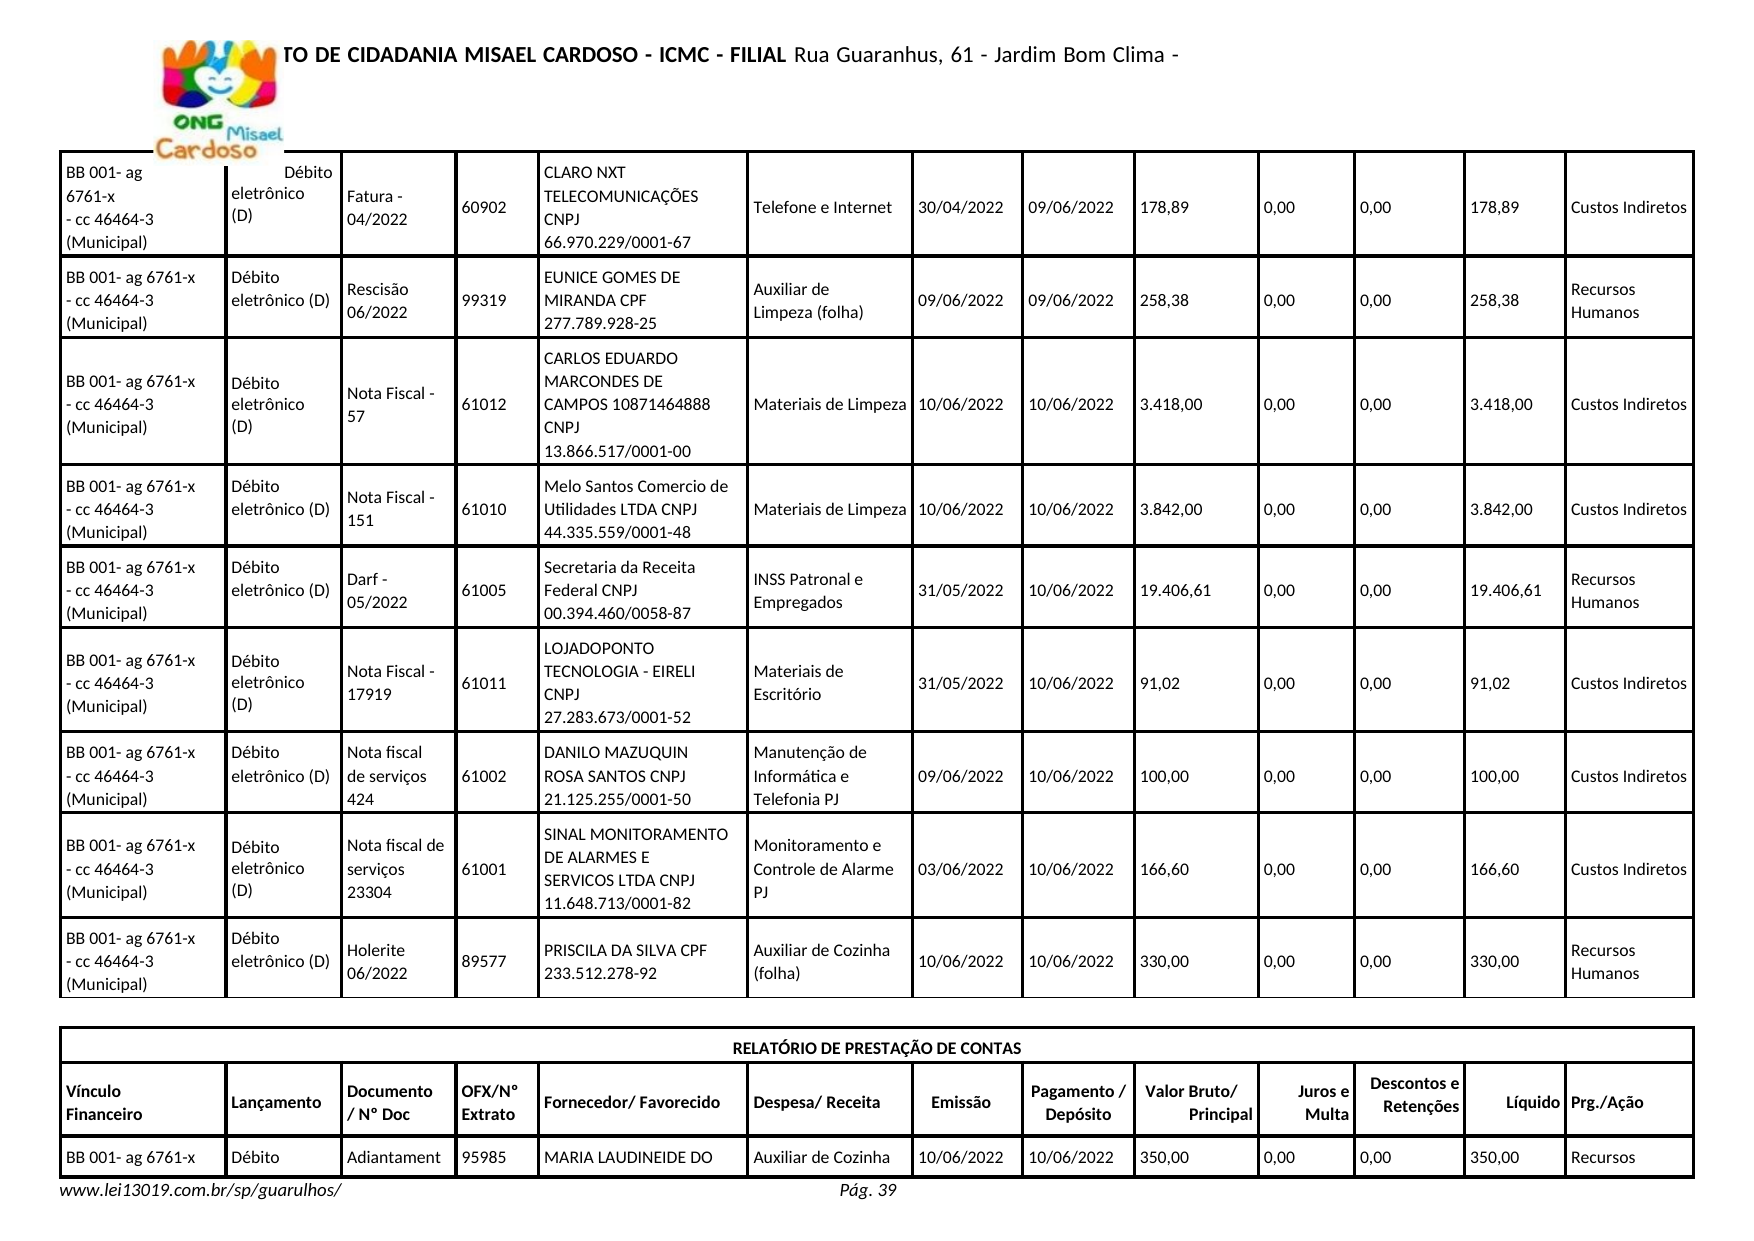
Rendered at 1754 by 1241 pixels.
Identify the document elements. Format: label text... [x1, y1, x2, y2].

table_cell BB 001- ag 6761-x - cc 46464-3 (Municipal) [62, 339, 224, 463]
table_cell 350,00 [1136, 1138, 1257, 1175]
table_cell 91,02 [1466, 629, 1564, 730]
table_cell 30/04/2022 [914, 153, 1021, 254]
table_cell 91,02 [1136, 629, 1257, 730]
table_cell Débito eletrônico (D) [228, 466, 340, 544]
table_cell 31/05/2022 [914, 629, 1021, 730]
table_cell Documento / Nº Doc [343, 1064, 454, 1134]
table_cell 0,00 [1356, 548, 1463, 626]
table_cell PRISCILA DA SILVA CPF 233.512.278-92 [540, 919, 746, 997]
table_cell 19.406,61 [1136, 548, 1257, 626]
table_cell Lançamento [228, 1064, 340, 1134]
table_cell 95985 [458, 1138, 537, 1175]
table_cell Custos Indiretos [1567, 153, 1692, 254]
table_cell Nota Fiscal - 151 [343, 466, 454, 544]
table_cell Recursos Humanos [1567, 548, 1692, 626]
table_cell BB 001- ag 6761-x - cc 46464-3 (Municipal) [62, 548, 224, 626]
table_cell Recursos [1567, 1138, 1692, 1175]
table_cell 258,38 [1466, 258, 1564, 336]
table_cell 10/06/2022 [1024, 1138, 1133, 1175]
table_cell 0,00 [1356, 1138, 1463, 1175]
table_cell Materiais de Escritório [749, 629, 911, 730]
table_cell BB 001- ag 6761-x - cc 46464-3 (Municipal) [62, 153, 224, 254]
table_cell Materiais de Limpeza [749, 466, 911, 544]
table_cell 89577 [458, 919, 537, 997]
table_cell Custos Indiretos [1567, 733, 1692, 811]
table_cell BB 001- ag 6761-x - cc 46464-3 (Municipal) [62, 466, 224, 544]
table_cell 10/06/2022 [914, 466, 1021, 544]
table_cell SINAL MONITORAMENTO DE ALARMES E SERVICOS LTDA CNPJ 11.648.713/0001-82 [540, 814, 746, 916]
table_cell Recursos Humanos [1567, 919, 1692, 997]
table_cell BB 001- ag 6761-x - cc 46464-3 (Municipal) [62, 258, 224, 336]
table_cell Débito eletrônico (D) [228, 733, 340, 811]
table_cell 3.842,00 [1466, 466, 1564, 544]
table_cell Juros e Multa [1260, 1064, 1353, 1134]
table_cell 330,00 [1136, 919, 1257, 997]
table_cell 10/06/2022 [1024, 919, 1133, 997]
table_cell 0,00 [1260, 919, 1353, 997]
table_cell 0,00 [1356, 153, 1463, 254]
table_cell BB 001- ag 6761-x - cc 46464-3 (Municipal) [62, 919, 224, 997]
table_cell BB 001- ag 6761-x - cc 46464-3 (Municipal) [62, 629, 224, 730]
table_cell 10/06/2022 [1024, 814, 1133, 916]
table_cell Líquido [1466, 1064, 1564, 1134]
table_cell Custos Indiretos [1567, 629, 1692, 730]
table_cell Secretaria da Receita Federal CNPJ 00.394.460/0058-87 [540, 548, 746, 626]
table_cell 0,00 [1356, 919, 1463, 997]
table_cell 10/06/2022 [1024, 629, 1133, 730]
table_cell 10/06/2022 [914, 339, 1021, 463]
table_cell Adiantament [343, 1138, 454, 1175]
table_cell Nota fiscal de serviços 23304 [343, 814, 454, 916]
table_cell Rescisão 06/2022 [343, 258, 454, 336]
table_cell Débito eletrônico (D) [228, 814, 340, 916]
table_cell 330,00 [1466, 919, 1564, 997]
table_cell 61010 [458, 466, 537, 544]
table_cell 99319 [458, 258, 537, 336]
table_cell Darf - 05/2022 [343, 548, 454, 626]
table_cell 350,00 [1466, 1138, 1564, 1175]
table_cell 09/06/2022 [914, 733, 1021, 811]
table_cell Despesa/ Receita [749, 1064, 911, 1134]
table_cell 0,00 [1260, 1138, 1353, 1175]
table_cell Débito eletrônico (D) [228, 339, 340, 463]
table_cell CLARO NXT TELECOMUNICAÇÕES CNPJ 66.970.229/0001-67 [540, 153, 746, 254]
table_cell LOJADOPONTO TECNOLOGIA - EIRELI CNPJ 27.283.673/0001-52 [540, 629, 746, 730]
table_cell 0,00 [1356, 258, 1463, 336]
table_cell 61001 [458, 814, 537, 916]
table_cell 10/06/2022 [914, 1138, 1021, 1175]
table_cell Custos Indiretos [1567, 814, 1692, 916]
table_cell 178,89 [1466, 153, 1564, 254]
table_cell Auxiliar de Cozinha (folha) [749, 919, 911, 997]
table_cell 61011 [458, 629, 537, 730]
table_cell Materiais de Limpeza [749, 339, 911, 463]
table_cell 0,00 [1260, 466, 1353, 544]
table_cell Custos Indiretos [1567, 339, 1692, 463]
table_cell 10/06/2022 [1024, 548, 1133, 626]
table_cell 61005 [458, 548, 537, 626]
table_cell 3.842,00 [1136, 466, 1257, 544]
table_cell Nota Fiscal - 17919 [343, 629, 454, 730]
table_cell 03/06/2022 [914, 814, 1021, 916]
table_cell Recursos Humanos [1567, 258, 1692, 336]
table_cell Pagamento / Depósito [1024, 1064, 1133, 1134]
table_cell Débito eletrônico (D) [228, 629, 340, 730]
table_cell Valor Bruto/ Principal [1136, 1064, 1257, 1134]
table_cell MARIA LAUDINEIDE DO [540, 1138, 746, 1175]
table_cell Nota fiscal de serviços 424 [343, 733, 454, 811]
table_cell Débito eletrônico (D) [228, 258, 340, 336]
table_cell INSS Patronal e Empregados [749, 548, 911, 626]
table_cell 0,00 [1356, 814, 1463, 916]
table_cell BB 001- ag 6761-x - cc 46464-3 (Municipal) [62, 814, 224, 916]
table_cell Fatura - 04/2022 [343, 153, 454, 254]
table_cell 178,89 [1136, 153, 1257, 254]
table_cell 3.418,00 [1466, 339, 1564, 463]
table_cell 09/06/2022 [914, 258, 1021, 336]
table_cell 10/06/2022 [1024, 733, 1133, 811]
table_cell 61002 [458, 733, 537, 811]
table_cell CARLOS EDUARDO MARCONDES DE CAMPOS 10871464888 CNPJ 13.866.517/0001-00 [540, 339, 746, 463]
table_cell Nota Fiscal - 57 [343, 339, 454, 463]
table_cell Monitoramento e Controle de Alarme PJ [749, 814, 911, 916]
table_cell 09/06/2022 [1024, 258, 1133, 336]
table_cell Descontos e Retenções [1356, 1064, 1463, 1134]
table_cell BB 001- ag 6761-x - cc 46464-3 (Municipal) [62, 733, 224, 811]
table_cell 0,00 [1260, 258, 1353, 336]
table_cell 0,00 [1260, 339, 1353, 463]
table_cell Emissão [914, 1064, 1021, 1134]
table_cell 0,00 [1260, 548, 1353, 626]
table_cell 09/06/2022 [1024, 153, 1133, 254]
table_cell Auxiliar de Limpeza (folha) [749, 258, 911, 336]
table_cell 0,00 [1260, 733, 1353, 811]
table_cell 10/06/2022 [1024, 466, 1133, 544]
table_cell EUNICE GOMES DE MIRANDA CPF 277.789.928-25 [540, 258, 746, 336]
table_cell DANILO MAZUQUIN ROSA SANTOS CNPJ 21.125.255/0001-50 [540, 733, 746, 811]
table_cell 3.418,00 [1136, 339, 1257, 463]
table_cell Prg./Ação [1567, 1064, 1692, 1134]
table_cell Fornecedor/ Favorecido [540, 1064, 746, 1134]
table_cell 19.406,61 [1466, 548, 1564, 626]
table_cell Débito eletrônico (D) [228, 919, 340, 997]
table_cell 258,38 [1136, 258, 1257, 336]
table_cell 0,00 [1260, 629, 1353, 730]
table_cell 166,60 [1466, 814, 1564, 916]
table_cell 60902 [458, 153, 537, 254]
table_cell Débito eletrônico (D) [228, 548, 340, 626]
table_cell Holerite 06/2022 [343, 919, 454, 997]
table_cell 166,60 [1136, 814, 1257, 916]
table_cell 0,00 [1356, 629, 1463, 730]
table_cell Telefone e Internet [749, 153, 911, 254]
table_cell Débito eletrônico (D) [228, 153, 340, 254]
table_cell 10/06/2022 [1024, 339, 1133, 463]
table_cell 0,00 [1260, 814, 1353, 916]
table_cell 0,00 [1260, 153, 1353, 254]
table_cell Melo Santos Comercio de Utilidades LTDA CNPJ 44.335.559/0001-48 [540, 466, 746, 544]
table_cell 0,00 [1356, 339, 1463, 463]
table_cell 0,00 [1356, 733, 1463, 811]
table_cell BB 001- ag 6761-x [62, 1138, 224, 1175]
table_cell Débito [228, 1138, 340, 1175]
table_cell Vínculo Financeiro [62, 1064, 224, 1134]
table_cell Custos Indiretos [1567, 466, 1692, 544]
table_header RELATÓRIO DE PRESTAÇÃO DE CONTAS [62, 1029, 1692, 1061]
table_cell 10/06/2022 [914, 919, 1021, 997]
table_cell 61012 [458, 339, 537, 463]
table_cell 100,00 [1136, 733, 1257, 811]
table_cell OFX/Nº Extrato [458, 1064, 537, 1134]
table_cell Manutenção de Informática e Telefonia PJ [749, 733, 911, 811]
table_cell 31/05/2022 [914, 548, 1021, 626]
table_cell Auxiliar de Cozinha [749, 1138, 911, 1175]
table_cell 100,00 [1466, 733, 1564, 811]
table_cell 0,00 [1356, 466, 1463, 544]
